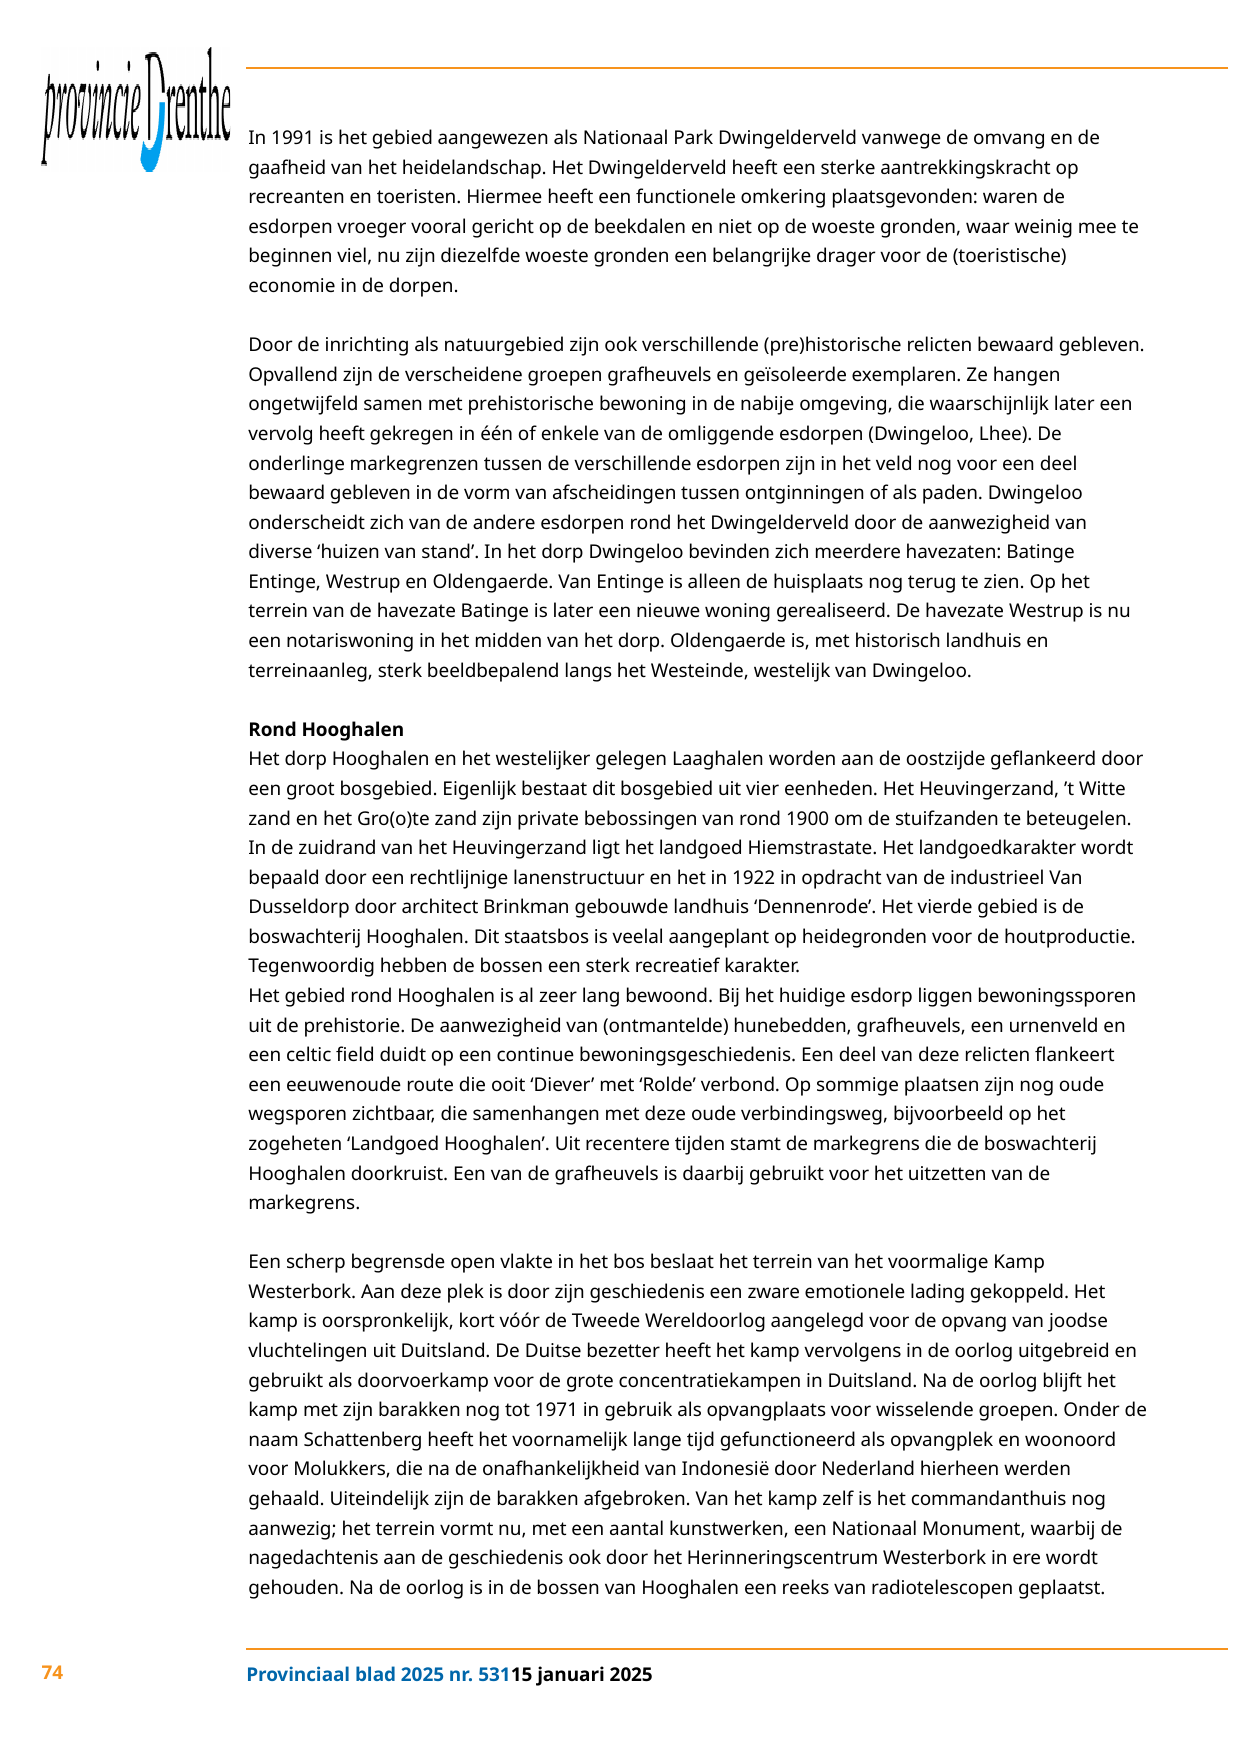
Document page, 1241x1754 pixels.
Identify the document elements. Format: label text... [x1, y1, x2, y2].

text Rond Hooghalen [248, 716, 1152, 742]
text Het dorp Hooghalen en het westelijker gelegen Laaghalen worden aan de oostzijde geflankeerd door een groot bosgebied. Eigenlijk bestaat dit bosgebied uit vier eenheden. Het Heuvingerzand, ’t Witte zand en het Gro(o)te zand zijn private bebossingen van rond 1900 om de stuifzanden te beteugelen. In de zuidrand van het Heuvingerzand ligt het landgoed Hiemstrastate. Het landgoedkarakter wordt bepaald door een rechtlijnige lanenstructuur en het in 1922 in opdracht van de industrieel Van Dusseldorp door architect Brinkman gebouwde landhuis ‘Dennenrode’. Het vierde gebied is de boswachterij Hooghalen. Dit staatsbos is veelal aangeplant op heidegronden voor de houtproductie. Tegenwoordig hebben de bossen een sterk recreatief karakter. [248, 746, 1152, 978]
picture [41, 47, 231, 172]
text Het gebied rond Hooghalen is al zeer lang bewoond. Bij het huidige esdorp liggen bewoningssporen uit de prehistorie. De aanwezigheid van (ontmantelde) hunebedden, grafheuvels, een urnenveld en een celtic field duidt op een continue bewoningsgeschiedenis. Een deel van deze relicten flankeert een eeuwenoude route die ooit ‘Diever’ met ‘Rolde’ verbond. Op sommige plaatsen zijn nog oude wegsporen zichtbaar, die samenhangen met deze oude verbindingsweg, bijvoorbeeld op het zogeheten ‘Landgoed Hooghalen’. Uit recentere tijden stamt de markegrens die de boswachterij Hooghalen doorkruist. Een van de grafheuvels is daarbij gebruikt voor het uitzetten van de markegrens. [248, 982, 1152, 1215]
text Door de inrichting als natuurgebied zijn ook verschillende (pre)historische relicten bewaard gebleven. Opvallend zijn de verscheidene groepen grafheuvels en geïsoleerde exemplaren. Ze hangen ongetwijfeld samen met prehistorische bewoning in de nabije omgeving, die waarschijnlijk later een vervolg heeft gekregen in één of enkele van de omliggende esdorpen (Dwingeloo, Lhee). De onderlinge markegrenzen tussen de verschillende esdorpen zijn in het veld nog voor een deel bewaard gebleven in de vorm van afscheidingen tussen ontginningen of als paden. Dwingeloo onderscheidt zich van de andere esdorpen rond het Dwingelderveld door de aanwezigheid van diverse ‘huizen van stand’. In het dorp Dwingeloo bevinden zich meerdere havezaten: Batinge Entinge, Westrup en Oldengaerde. Van Entinge is alleen de huisplaats nog terug te zien. Op het terrein van de havezate Batinge is later een nieuwe woning gerealiseerd. De havezate Westrup is nu een notariswoning in het midden van het dorp. Oldengaerde is, met historisch landhuis en terreinaanleg, sterk beeldbepalend langs het Westeinde, westelijk van Dwingeloo. [248, 331, 1152, 683]
text In 1991 is het gebied aangewezen als Nationaal Park Dwingelderveld vanwege de omvang en de gaafheid van het heidelandschap. Het Dwingelderveld heeft een sterke aantrekkingskracht op recreanten en toeristen. Hiermee heeft een functionele omkering plaatsgevonden: waren de esdorpen vroeger vooral gericht op de beekdalen en niet op de woeste gronden, waar weinig mee te beginnen viel, nu zijn diezelfde woeste gronden een belangrijke drager voor de (toeristische) economie in de dorpen. [248, 124, 1152, 298]
text Een scherp begrensde open vlakte in het bos beslaat het terrein van het voormalige Kamp Westerbork. Aan deze plek is door zijn geschiedenis een zware emotionele lading gekoppeld. Het kamp is oorspronkelijk, kort vóór de Tweede Wereldoorlog aangelegd voor de opvang van joodse vluchtelingen uit Duitsland. De Duitse bezetter heeft het kamp vervolgens in de oorlog uitgebreid en gebruikt als doorvoerkamp voor de grote concentratiekampen in Duitsland. Na de oorlog blijft het kamp met zijn barakken nog tot 1971 in gebruik als opvangplaats voor wisselende groepen. Onder de naam Schattenberg heeft het voornamelijk lange tijd gefunctioneerd als opvangplek en woonoord voor Molukkers, die na de onafhankelijkheid van Indonesië door Nederland hierheen werden gehaald. Uiteindelijk zijn de barakken afgebroken. Van het kamp zelf is het commandanthuis nog aanwezig; het terrein vormt nu, met een aantal kunstwerken, een Nationaal Monument, waarbij de nagedachtenis aan de geschiedenis ook door het Herinneringscentrum Westerbork in ere wordt gehouden. Na de oorlog is in de bossen van Hooghalen een reeks van radiotelescopen geplaatst. [248, 1248, 1152, 1600]
